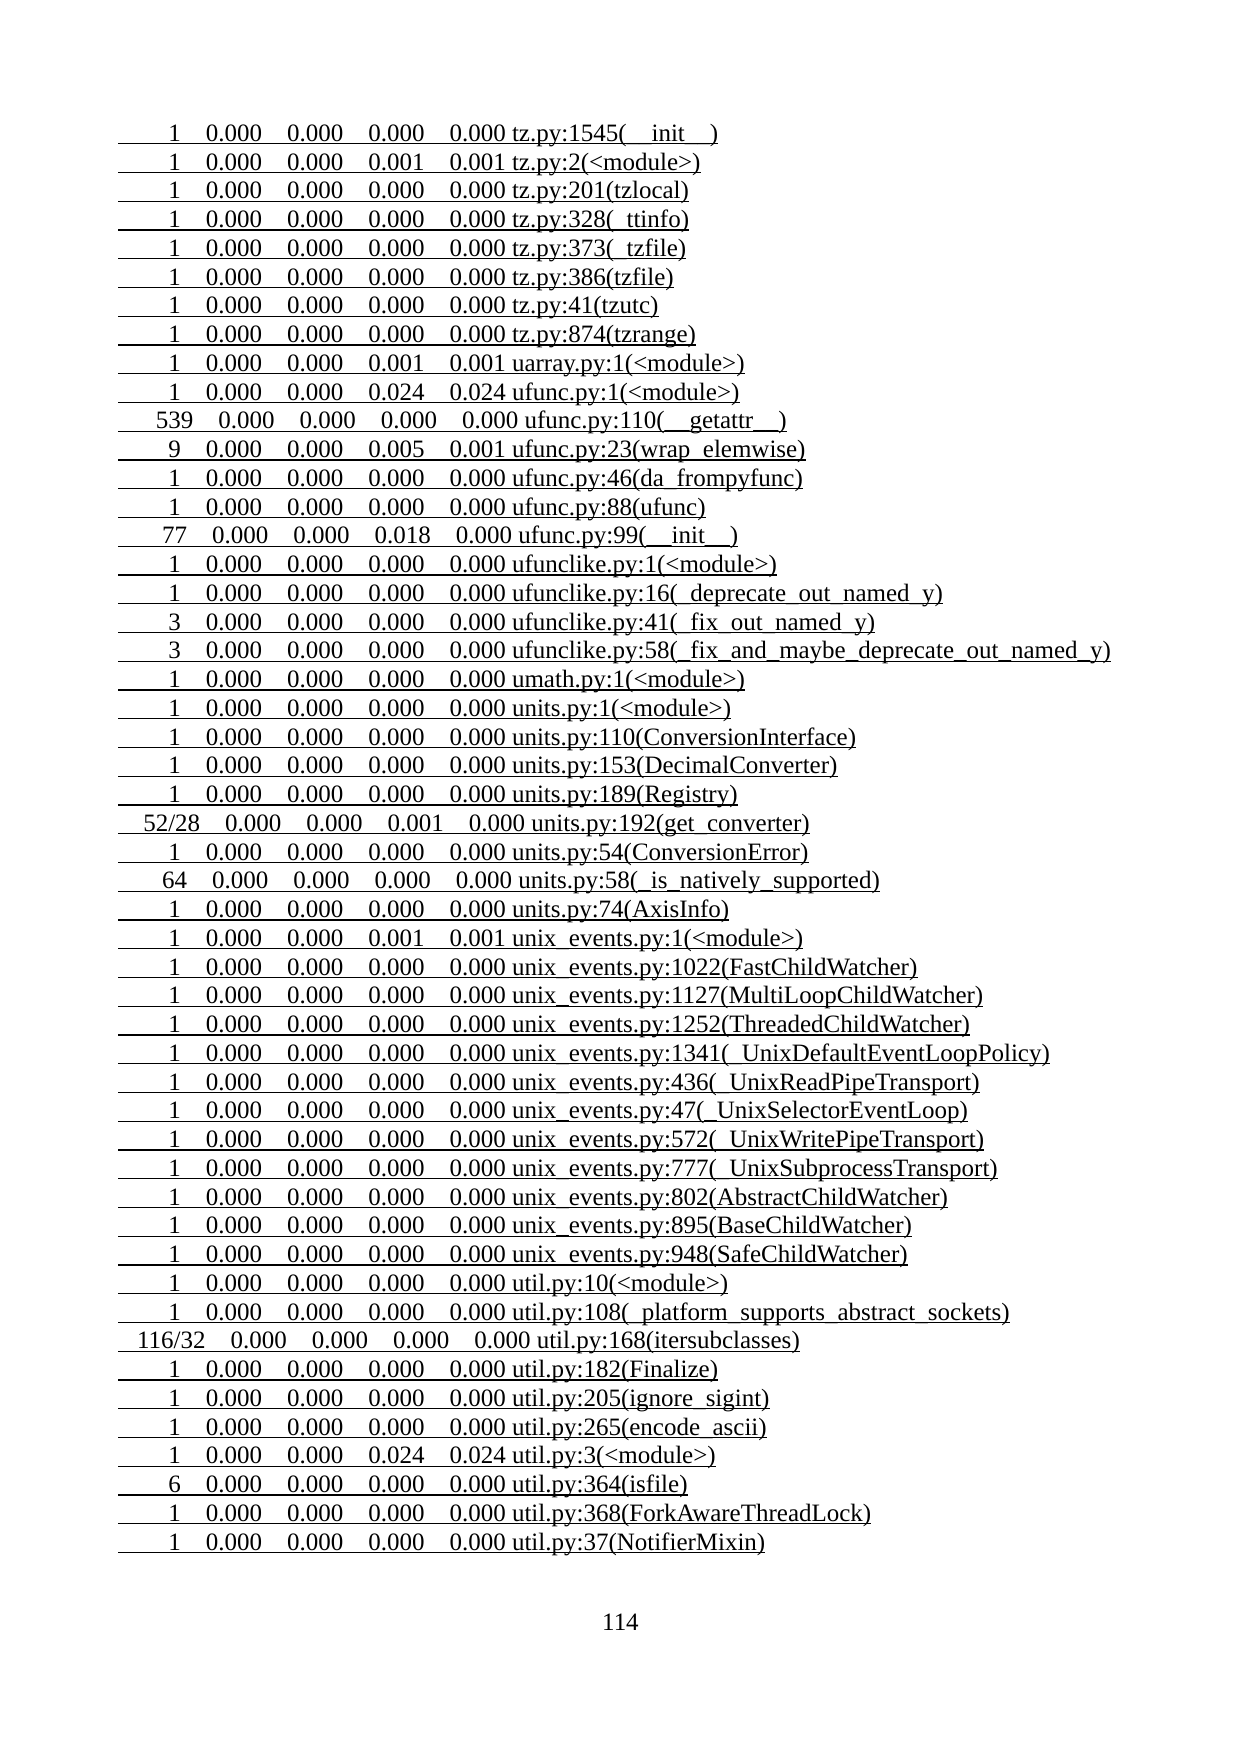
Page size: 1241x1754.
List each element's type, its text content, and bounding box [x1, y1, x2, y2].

text 1 0.000 0.000 0.000 0.000 tz.py:201(tzlocal) [118, 176, 1122, 204]
text 1 0.000 0.000 0.000 0.000 ufunclike.py:16(_deprecate_out_named_y) [118, 578, 1122, 607]
text 1 0.000 0.000 0.000 0.000 util.py:108(_platform_supports_abstract_sockets) [118, 1297, 1122, 1326]
text 1 0.000 0.000 0.000 0.000 unix_events.py:572(_UnixWritePipeTransport) [118, 1124, 1122, 1153]
text 52/28 0.000 0.000 0.001 0.000 units.py:192(get_converter) [118, 808, 1122, 837]
text 1 0.000 0.000 0.000 0.000 tz.py:41(tzutc) [118, 291, 1122, 319]
text 1 0.000 0.000 0.000 0.000 unix_events.py:47(_UnixSelectorEventLoop) [118, 1096, 1122, 1124]
text 1 0.000 0.000 0.000 0.000 ufunc.py:46(da_frompyfunc) [118, 463, 1122, 492]
text 3 0.000 0.000 0.000 0.000 ufunclike.py:41(_fix_out_named_y) [118, 607, 1122, 636]
text 539 0.000 0.000 0.000 0.000 ufunc.py:110(__getattr__) [118, 406, 1122, 434]
text 1 0.000 0.000 0.000 0.000 util.py:265(encode_ascii) [118, 1412, 1122, 1441]
text 1 0.000 0.000 0.000 0.000 units.py:74(AxisInfo) [118, 894, 1122, 923]
text 1 0.000 0.000 0.000 0.000 unix_events.py:1022(FastChildWatcher) [118, 952, 1122, 981]
text 1 0.000 0.000 0.000 0.000 ufunclike.py:1(<module>) [118, 549, 1122, 578]
text 1 0.000 0.000 0.000 0.000 units.py:153(DecimalConverter) [118, 751, 1122, 779]
text 1 0.000 0.000 0.000 0.000 units.py:1(<module>) [118, 693, 1122, 722]
text 77 0.000 0.000 0.018 0.000 ufunc.py:99(__init__) [118, 521, 1122, 549]
text 1 0.000 0.000 0.000 0.000 tz.py:373(_tzfile) [118, 233, 1122, 262]
text 1 0.000 0.000 0.000 0.000 units.py:189(Registry) [118, 779, 1122, 808]
text 1 0.000 0.000 0.001 0.001 unix_events.py:1(<module>) [118, 923, 1122, 952]
text 1 0.000 0.000 0.001 0.001 tz.py:2(<module>) [118, 147, 1122, 176]
text 1 0.000 0.000 0.000 0.000 tz.py:328(_ttinfo) [118, 204, 1122, 233]
text 116/32 0.000 0.000 0.000 0.000 util.py:168(itersubclasses) [118, 1326, 1122, 1354]
text 1 0.000 0.000 0.000 0.000 units.py:110(ConversionInterface) [118, 722, 1122, 751]
text 6 0.000 0.000 0.000 0.000 util.py:364(isfile) [118, 1469, 1122, 1498]
text 3 0.000 0.000 0.000 0.000 ufunclike.py:58(_fix_and_maybe_deprecate_out_named_y) [118, 636, 1122, 664]
text 1 0.000 0.000 0.024 0.024 ufunc.py:1(<module>) [118, 377, 1122, 406]
text 1 0.000 0.000 0.000 0.000 tz.py:386(tzfile) [118, 262, 1122, 291]
text 1 0.000 0.000 0.000 0.000 umath.py:1(<module>) [118, 664, 1122, 693]
text 64 0.000 0.000 0.000 0.000 units.py:58(_is_natively_supported) [118, 866, 1122, 894]
text 1 0.000 0.000 0.000 0.000 util.py:205(ignore_sigint) [118, 1383, 1122, 1412]
text 1 0.000 0.000 0.000 0.000 unix_events.py:1127(MultiLoopChildWatcher) [118, 981, 1122, 1009]
text 1 0.000 0.000 0.000 0.000 tz.py:1545(__init__) [118, 118, 1122, 147]
text 1 0.000 0.000 0.000 0.000 tz.py:874(tzrange) [118, 319, 1122, 348]
text 1 0.000 0.000 0.000 0.000 units.py:54(ConversionError) [118, 837, 1122, 866]
text 1 0.000 0.000 0.000 0.000 unix_events.py:1252(ThreadedChildWatcher) [118, 1009, 1122, 1038]
text 1 0.000 0.000 0.000 0.000 unix_events.py:436(_UnixReadPipeTransport) [118, 1067, 1122, 1096]
text 1 0.000 0.000 0.000 0.000 util.py:182(Finalize) [118, 1354, 1122, 1383]
text 9 0.000 0.000 0.005 0.001 ufunc.py:23(wrap_elemwise) [118, 434, 1122, 463]
text 1 0.000 0.000 0.000 0.000 unix_events.py:948(SafeChildWatcher) [118, 1239, 1122, 1268]
text 1 0.000 0.000 0.000 0.000 unix_events.py:895(BaseChildWatcher) [118, 1211, 1122, 1239]
text 1 0.000 0.000 0.001 0.001 uarray.py:1(<module>) [118, 348, 1122, 377]
text 1 0.000 0.000 0.024 0.024 util.py:3(<module>) [118, 1441, 1122, 1469]
text 1 0.000 0.000 0.000 0.000 unix_events.py:777(_UnixSubprocessTransport) [118, 1153, 1122, 1182]
text 1 0.000 0.000 0.000 0.000 util.py:10(<module>) [118, 1268, 1122, 1297]
text 1 0.000 0.000 0.000 0.000 util.py:368(ForkAwareThreadLock) [118, 1498, 1122, 1527]
text 1 0.000 0.000 0.000 0.000 util.py:37(NotifierMixin) [118, 1527, 1122, 1556]
text 1 0.000 0.000 0.000 0.000 ufunc.py:88(ufunc) [118, 492, 1122, 521]
text 1 0.000 0.000 0.000 0.000 unix_events.py:802(AbstractChildWatcher) [118, 1182, 1122, 1211]
text 1 0.000 0.000 0.000 0.000 unix_events.py:1341(_UnixDefaultEventLoopPolicy) [118, 1038, 1122, 1067]
